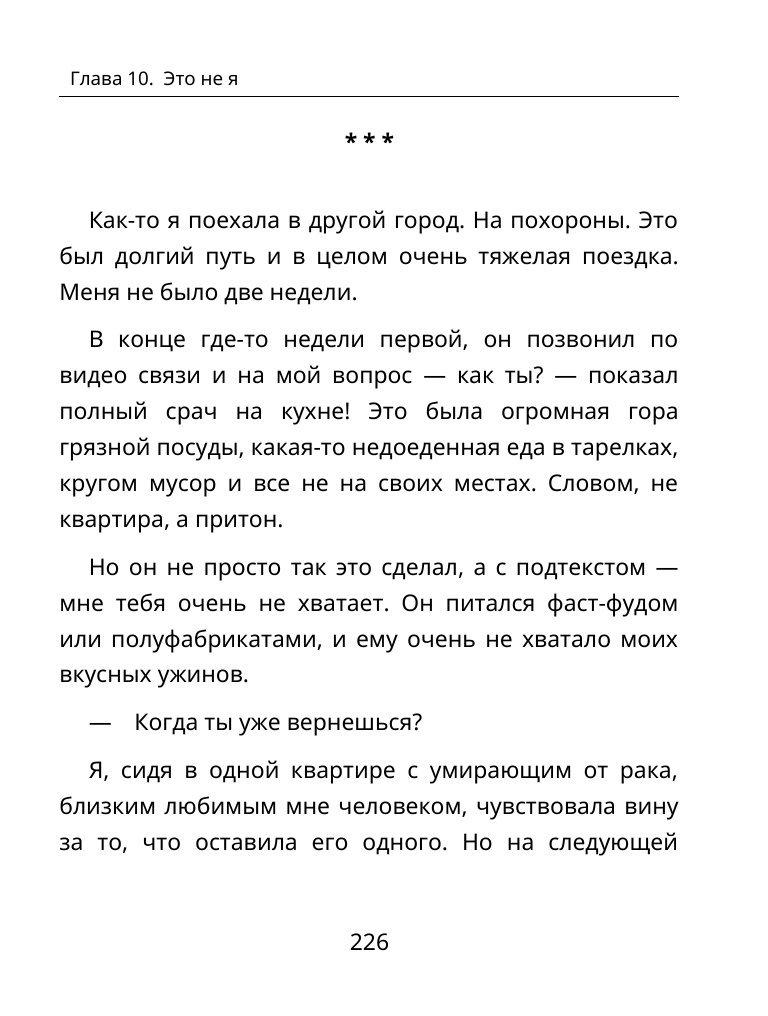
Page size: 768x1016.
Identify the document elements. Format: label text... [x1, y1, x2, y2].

text Как-то я поехала в другой город. На похороны. Это был долгий путь и в целом очень тяжелая поездка. Меня не было две недели. [59, 204, 679, 307]
text Но он не просто так это сделал, а с подтекстом — мне тебя очень не хватает. Он питался фаст-фудом или полуфабрикатами, и ему очень не хватало моих вкусных ужинов. [59, 551, 679, 690]
text В конце где-то недели первой, он позвонил по видео связи и на мой вопрос — как ты? — показал полный срач на кухне! Это была огромная гора грязной посуды, какая-то недоеденная еда в тарелках, кругом мусор и все не на своих местах. Словом, не квартира, а притон. [59, 323, 679, 534]
subtitle * * * [59, 126, 679, 157]
list Когда ты уже вернешься? [59, 706, 679, 737]
text Я, сидя в одной квартире с умирающим от рака, близким любимым мне человеком, чувствовала вину за то, что оставила его одного. Но на следующей [59, 754, 679, 857]
